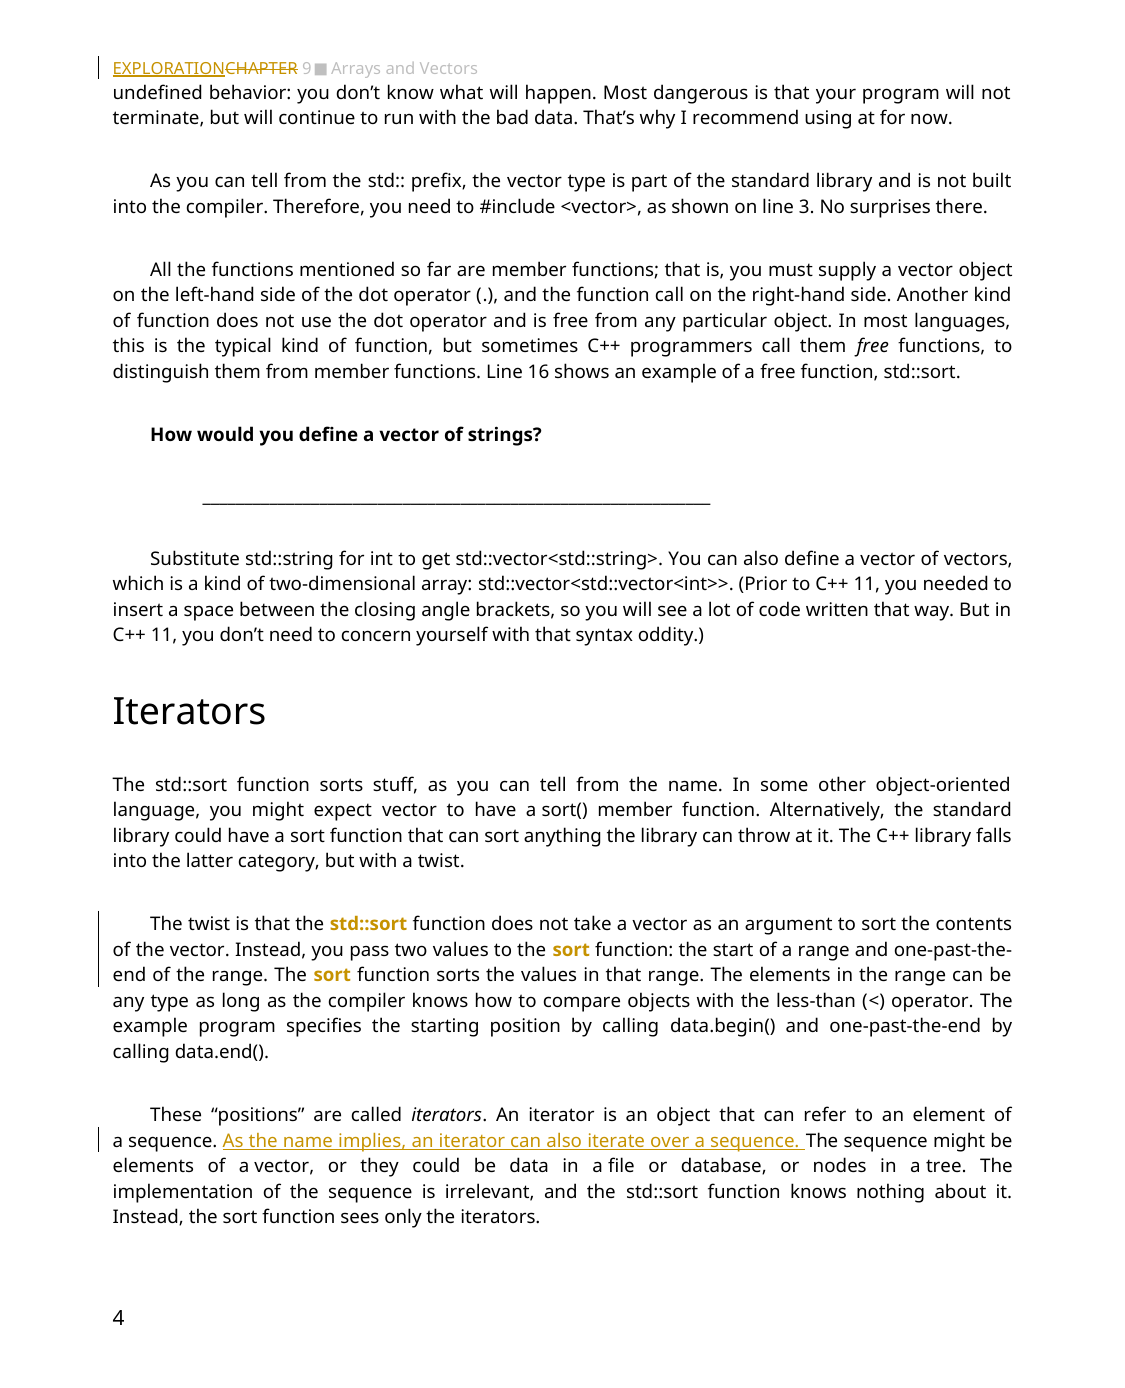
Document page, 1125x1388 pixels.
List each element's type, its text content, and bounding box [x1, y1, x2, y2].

text undefined behavior: you don’t know what will happen. Most dangerous is that your program will not terminate, but will continue to run with the bad data. That’s why I recommend using at for now. [112, 79, 1012, 130]
text The twist is that the std::sort function does not take a vector as an argument to sort the contents of the vector. Instead, you pass two values to the sort function: the start of a range and one-past-the-end of the range. The sort function sorts the values in that range. The elements in the range can be any type as long as the compiler knows how to compare objects with the less-than (<) operator. The example program specifies the starting position by calling data.begin() and one-past-the-end by calling data.end(). [112, 911, 1012, 1064]
subtitle Iterators [112, 685, 1012, 736]
text How would you define a vector of strings? [112, 421, 1012, 447]
text The std::sort function sorts stuff, as you can tell from the name. In some other object-oriented language, you might expect vector to have a sort() member function. Alternatively, the standard library could have a sort function that can sort anything the library can throw at it. The C++ library falls into the latter category, but with a twist. [112, 771, 1012, 873]
text All the functions mentioned so far are member functions; that is, you must supply a vector object on the left-hand side of the dot operator (.), and the function call on the right-hand side. Another kind of function does not use the dot operator and is free from any particular object. In most languages, this is the typical kind of function, but sometimes C++ programmers call them free functions, to distinguish them from member functions. Line 16 shows an example of a free function, std::sort. [112, 256, 1012, 384]
text These “positions” are called iterators. An iterator is an object that can refer to an element of a sequence. As the name implies, an iterator can also iterate over a sequence. The sequence might be elements of a vector, or they could be data in a file or database, or nodes in a tree. The implementation of the sequence is irrelevant, and the std::sort function knows nothing about it. Instead, the sort function sees only the iterators. [112, 1101, 1012, 1229]
text Substitute std::string for int to get std::vector<std::string>. You can also define a vector of vectors, which is a kind of two-dimensional array: std::vector<std::vector<int>>. (Prior to C++ 11, you needed to insert a space between the closing angle brackets, so you will see a lot of code written that way. But in C++ 11, you don’t need to concern yourself with that syntax oddity.) [112, 545, 1012, 647]
list _____________________________________________________________ [202, 482, 1012, 508]
text As you can tell from the std:: prefix, the vector type is part of the standard library and is not built into the compiler. Therefore, you need to #include <vector>, as shown on line 3. No surprises there. [112, 167, 1012, 218]
